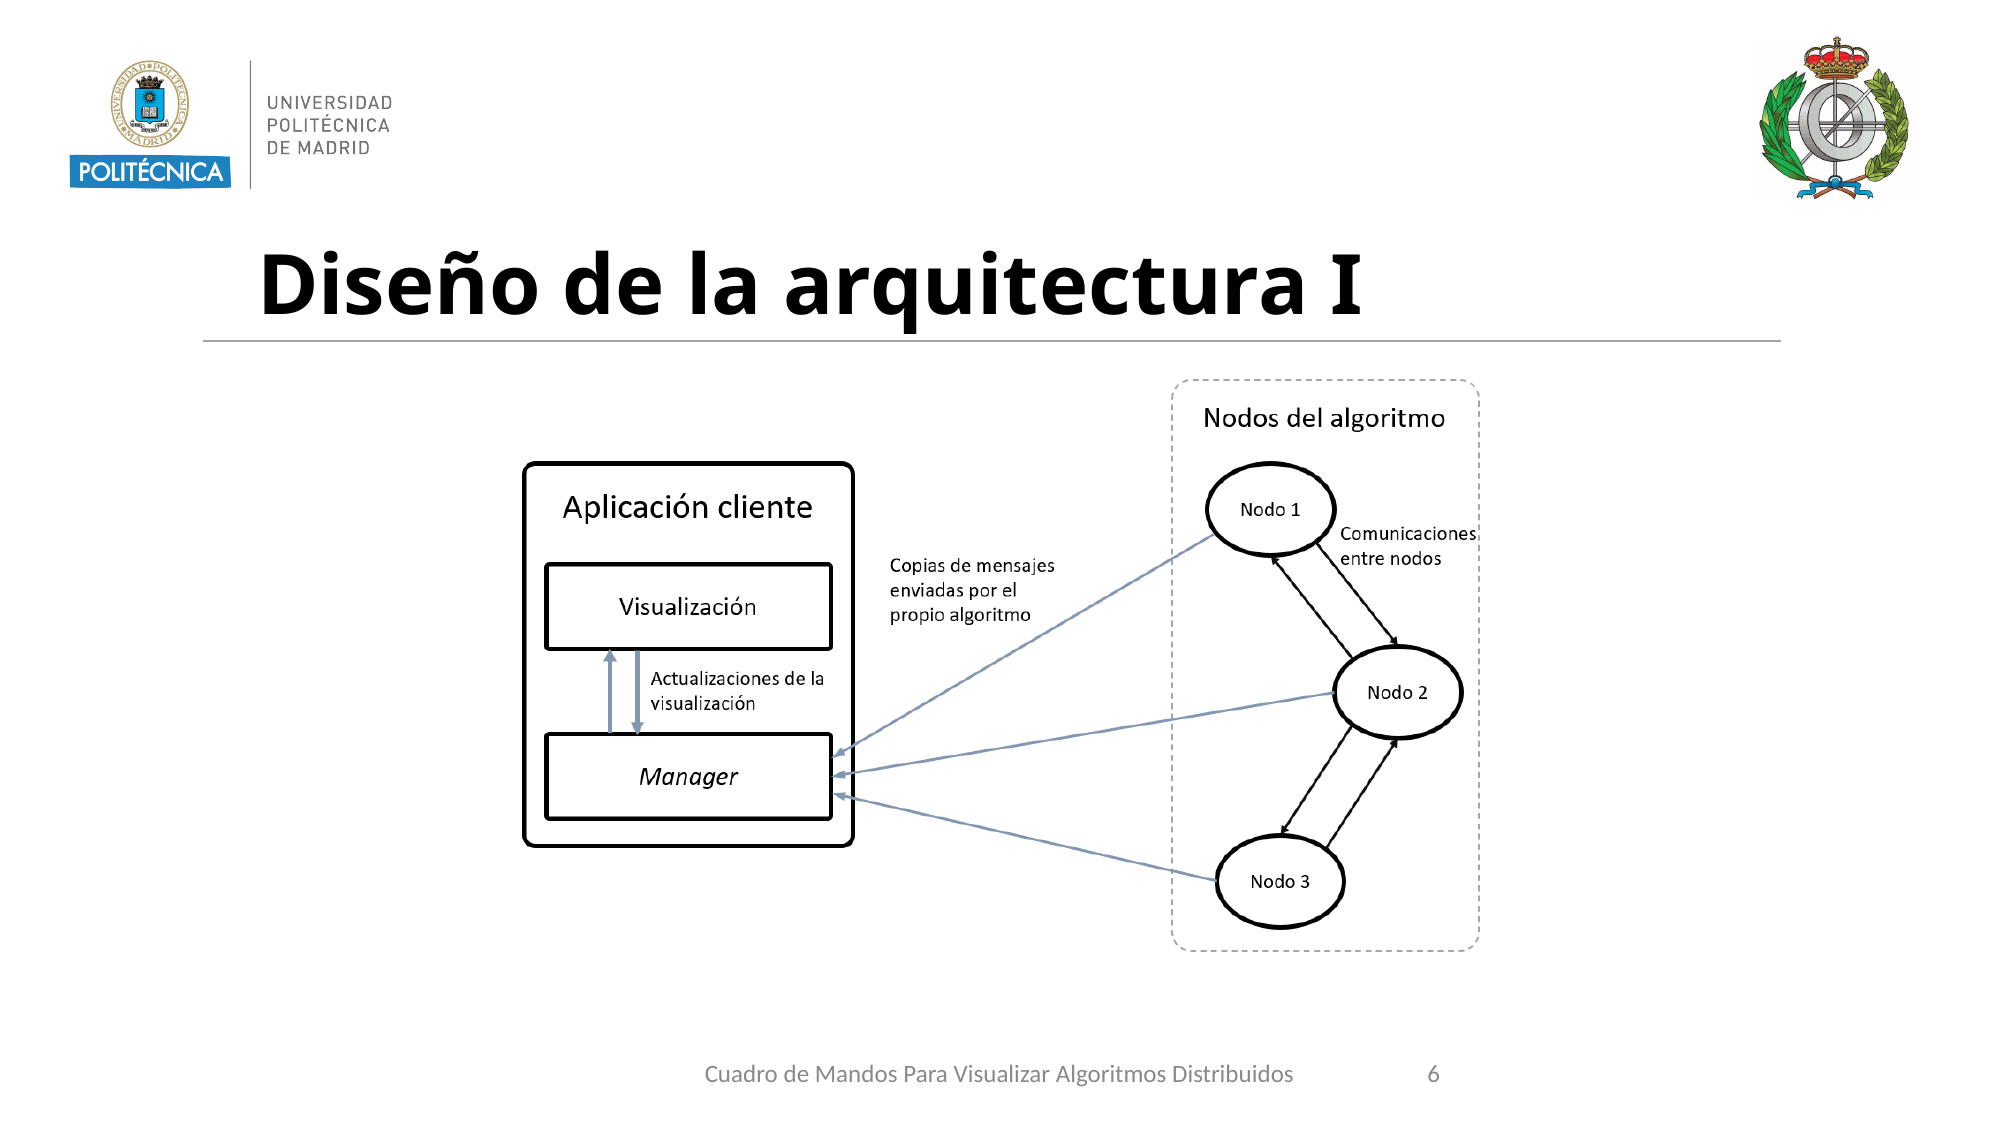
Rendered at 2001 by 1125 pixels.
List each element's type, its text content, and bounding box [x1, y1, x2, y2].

picture [48, 34, 436, 215]
title Diseño de la arquitectura I [242, 197, 1968, 378]
text_box Cuadro de Mandos Para Visualizar Algoritmos Distribuidos [662, 1042, 1338, 1103]
text_box [1412, 1042, 1863, 1103]
picture [519, 377, 1481, 953]
picture [1751, 34, 1918, 201]
